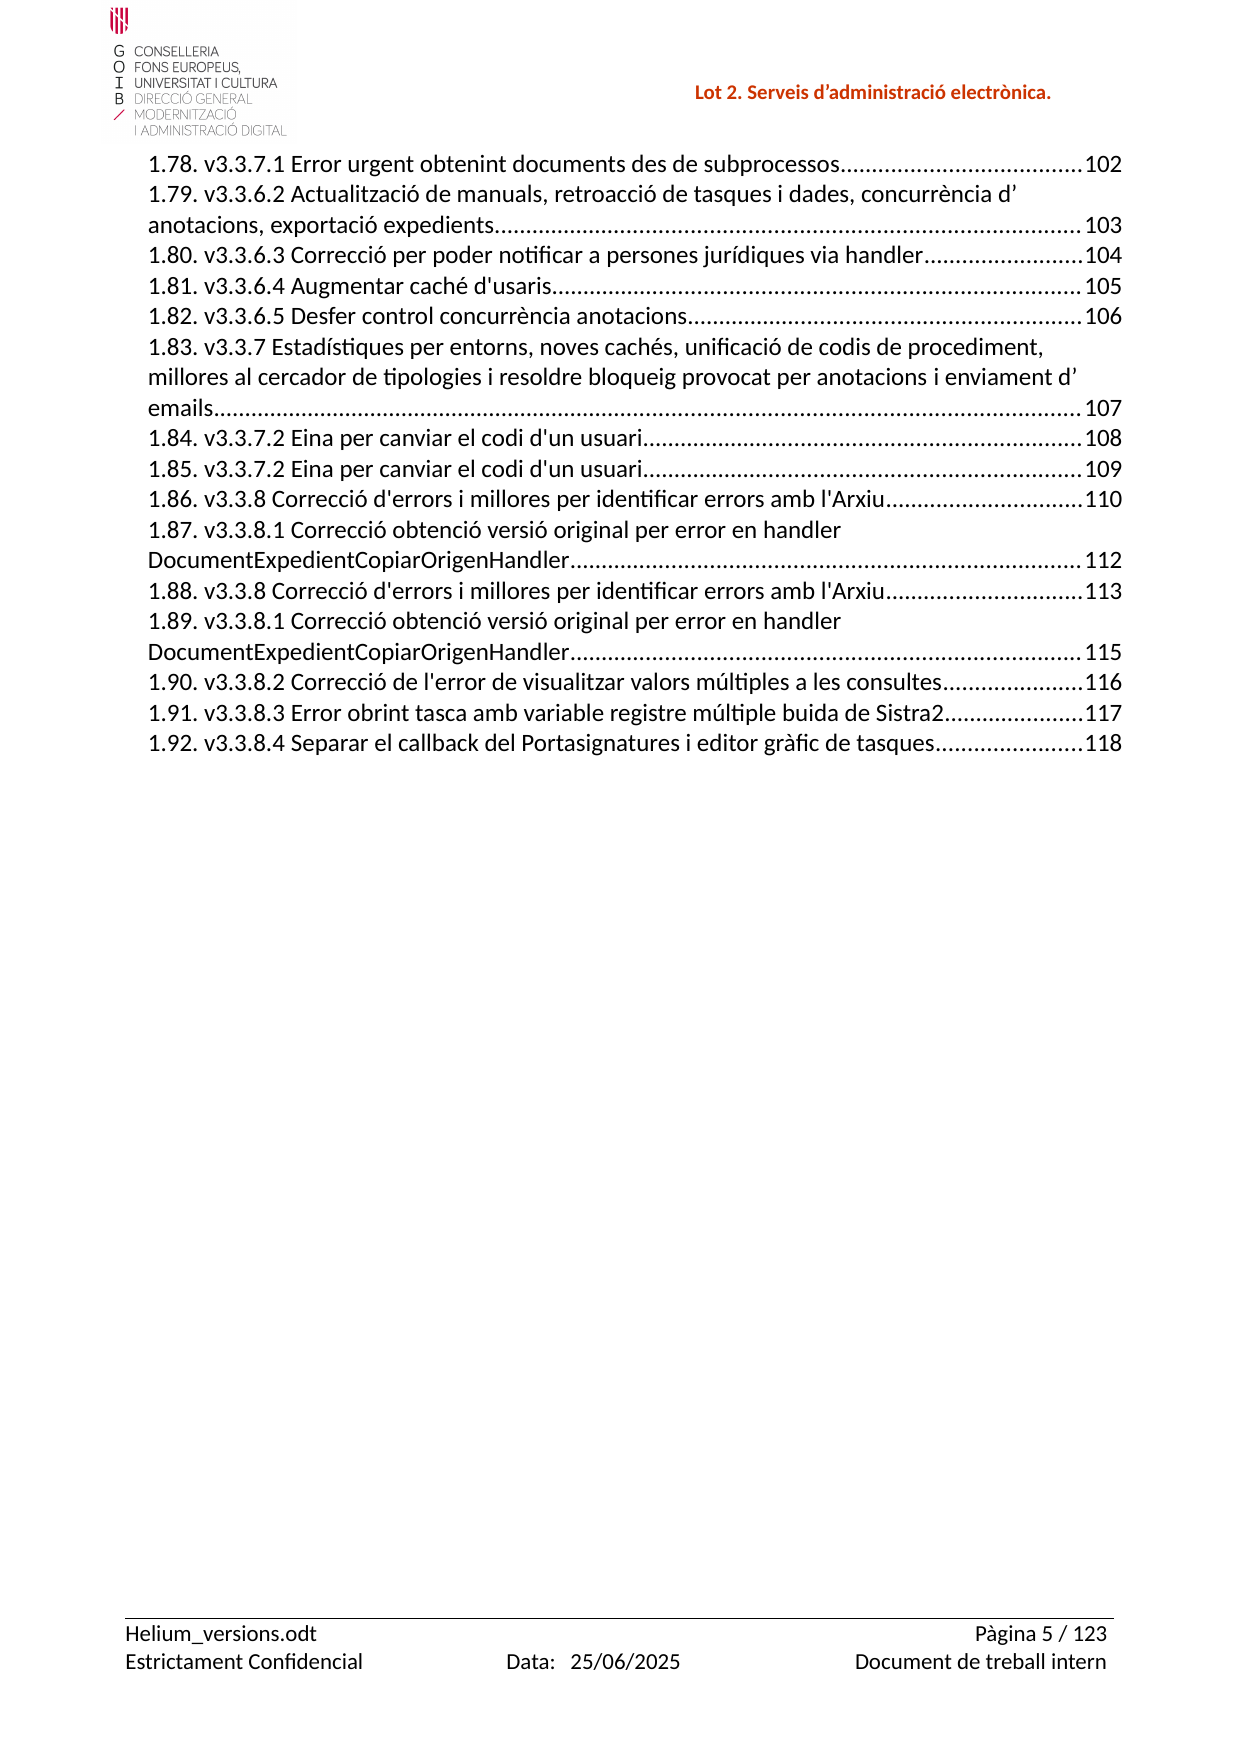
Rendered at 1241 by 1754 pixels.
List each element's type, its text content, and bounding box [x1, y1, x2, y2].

text 1.82. v3.3.6.5 Desfer control concurrència anotacions 106 [148, 300, 1122, 331]
text 1.79. v3.3.6.2 Actualització de manuals, retroacció de tasques i dades, concurrència d’ anotacions, exportació expedients. 103 [148, 178, 1122, 239]
picture [100, 0, 297, 144]
text 1.90. v3.3.8.2 Correcció de l'error de visualitzar valors múltiples a les consultes 116 [148, 667, 1122, 697]
text 1.91. v3.3.8.3 Error obrint tasca amb variable registre múltiple buida de Sistra2 117 [148, 697, 1122, 728]
text 1.88. v3.3.8 Correcció d'errors i millores per identificar errors amb l'Arxiu 113 [148, 575, 1122, 606]
text 1.85. v3.3.7.2 Eina per canviar el codi d'un usuari 109 [148, 453, 1122, 483]
text 1.83. v3.3.7 Estadístiques per entorns, noves cachés, unificació de codis de procediment, millores al cercador de tipologies i resoldre bloqueig provocat per anotacions i enviament d’ emails. 107 [148, 331, 1122, 422]
text 1.78. v3.3.7.1 Error urgent obtenint documents des de subprocessos 102 [148, 148, 1122, 178]
text 1.92. v3.3.8.4 Separar el callback del Portasignatures i editor gràfic de tasques 118 [148, 728, 1122, 758]
text 1.80. v3.3.6.3 Correcció per poder notificar a persones jurídiques via handler 104 [148, 239, 1122, 270]
text 1.84. v3.3.7.2 Eina per canviar el codi d'un usuari 108 [148, 422, 1122, 453]
text 1.87. v3.3.8.1 Correcció obtenció versió original per error en handler DocumentExpedientCopiarOrigenHandler 112 [148, 514, 1122, 575]
text 1.86. v3.3.8 Correcció d'errors i millores per identificar errors amb l'Arxiu 110 [148, 483, 1122, 514]
text 1.81. v3.3.6.4 Augmentar caché d'usaris 105 [148, 270, 1122, 300]
text 1.89. v3.3.8.1 Correcció obtenció versió original per error en handler DocumentExpedientCopiarOrigenHandler 115 [148, 606, 1122, 667]
